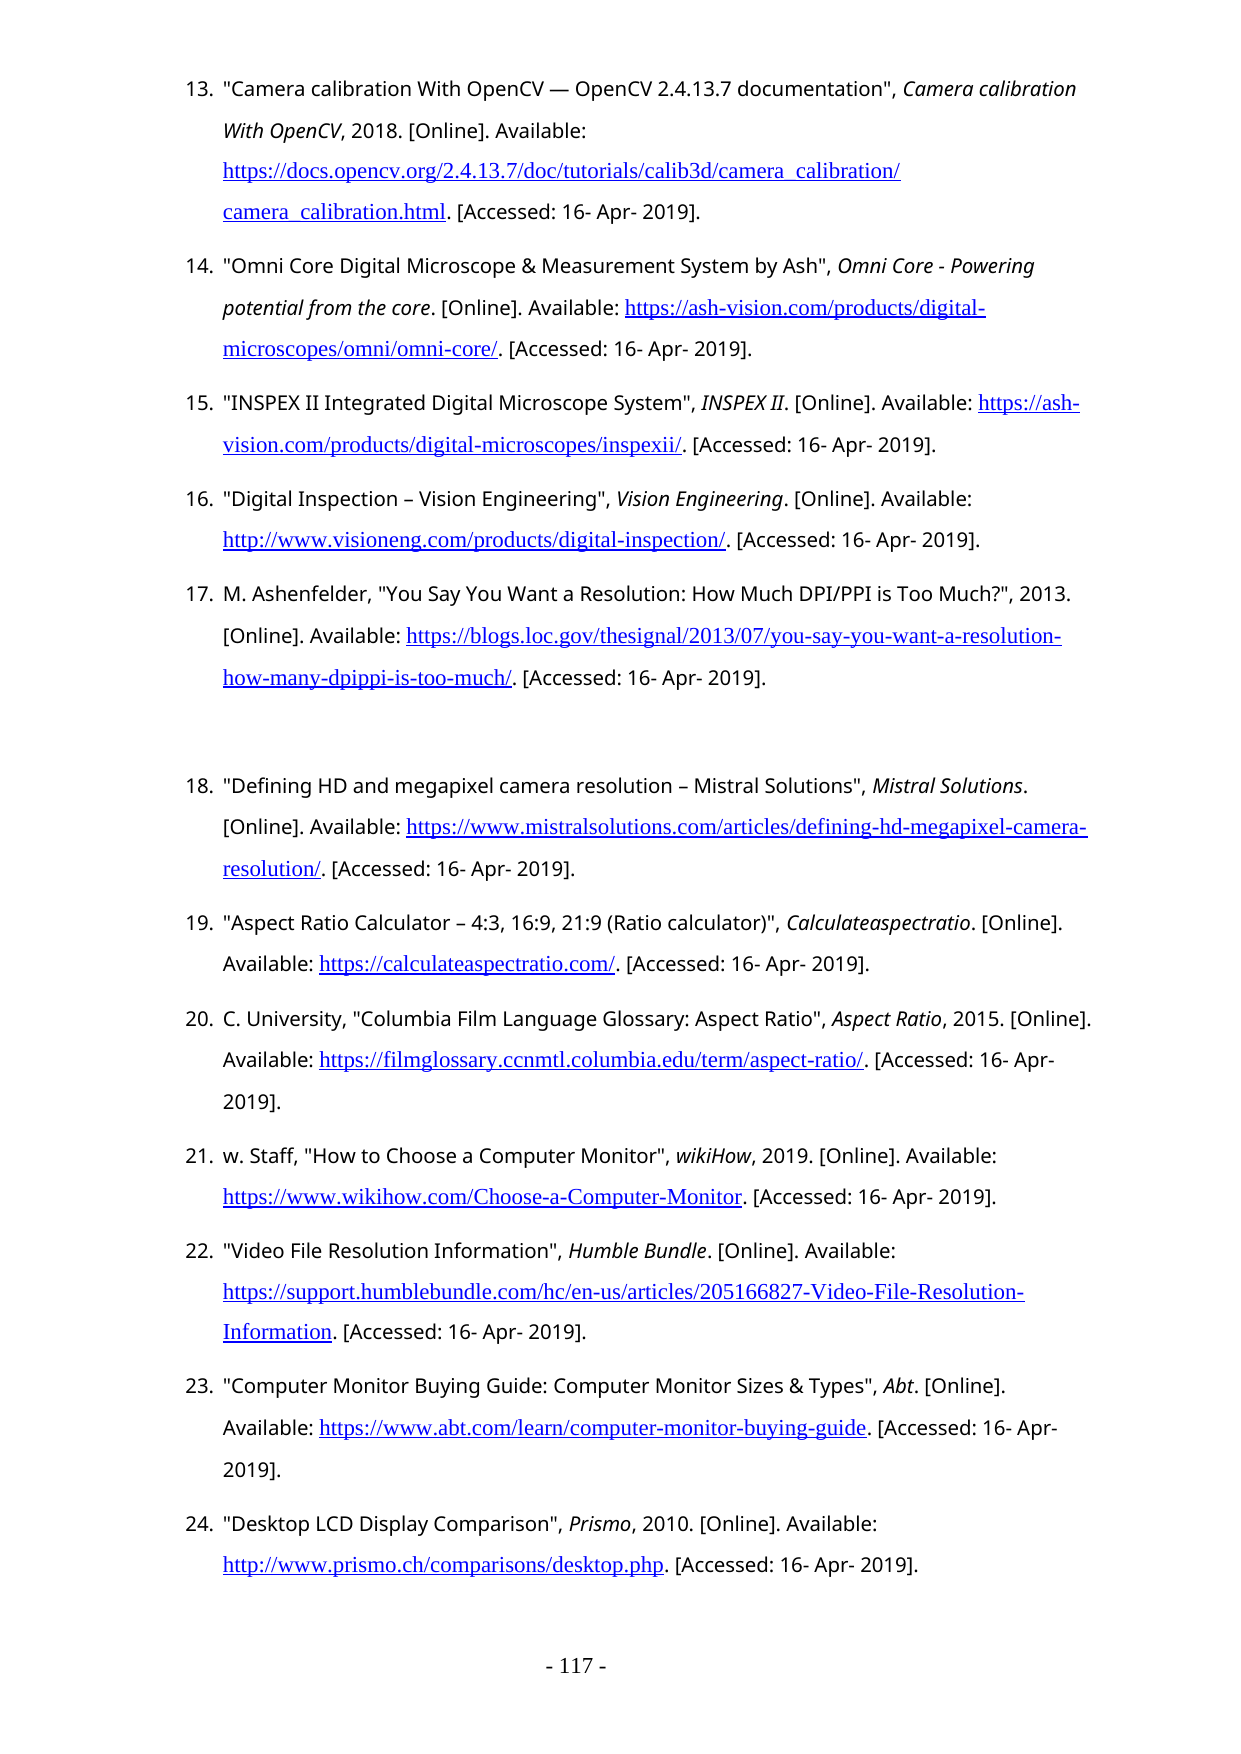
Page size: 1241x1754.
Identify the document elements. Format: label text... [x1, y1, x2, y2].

list "Desktop LCD Display Comparison", Prismo, 2010. [Online]. Available: http://www.prismo.ch/comparisons/desktop.php. [Accessed: 16- Apr- 2019]. [185, 1509, 1092, 1578]
list "Camera calibration With OpenCV — OpenCV 2.4.13.7 documentation", Camera calibration With OpenCV, 2018. [Online]. Available: https://docs.opencv.org/2.4.13.7/doc/tutorials/calib3d/camera_calibration/camera_calibration.html. [Accessed: 16- Apr- 2019]. [185, 75, 1092, 225]
list "Digital Inspection – Vision Engineering", Vision Engineering. [Online]. Available: http://www.visioneng.com/products/digital-inspection/. [Accessed: 16- Apr- 2019]. [185, 484, 1092, 554]
list "INSPEX II Integrated Digital Microscope System", INSPEX II. [Online]. Available: https://ash-vision.com/products/digital-microscopes/inspexii/. [Accessed: 16- Apr- 2019]. [185, 389, 1092, 458]
list w. Staff, "How to Choose a Computer Monitor", wikiHow, 2019. [Online]. Available: https://www.wikihow.com/Choose-a-Computer-Monitor. [Accessed: 16- Apr- 2019]. [185, 1141, 1092, 1211]
list "Aspect Ratio Calculator – 4:3, 16:9, 21:9 (Ratio calculator)", Calculateaspectratio. [Online]. Available: https://calculateaspectratio.com/. [Accessed: 16- Apr- 2019]. [185, 908, 1092, 978]
list "Video File Resolution Information", Humble Bundle. [Online]. Available: https://support.humblebundle.com/hc/en-us/articles/205166827-Video-File-Resolution-Information. [Accessed: 16- Apr- 2019]. [185, 1237, 1092, 1346]
list "Omni Core Digital Microscope & Measurement System by Ash", Omni Core - Powering potential from the core. [Online]. Available: https://ash-vision.com/products/digital-microscopes/omni/omni-core/. [Accessed: 16- Apr- 2019]. [185, 252, 1092, 362]
list M. Ashenfelder, "You Say You Want a Resolution: How Much DPI/PPI is Too Much?", 2013. [Online]. Available: https://blogs.loc.gov/thesignal/2013/07/you-say-you-want-a-resolution-how-many-dpippi-is-too-much/. [Accessed: 16- Apr- 2019]. [185, 580, 1092, 691]
list "Computer Monitor Buying Guide: Computer Monitor Sizes & Types", Abt. [Online]. Available: https://www.abt.com/learn/computer-monitor-buying-guide. [Accessed: 16- Apr- 2019]. [185, 1372, 1092, 1483]
list C. University, "Columbia Film Language Glossary: Aspect Ratio", Aspect Ratio, 2015. [Online]. Available: https://filmglossary.ccnmtl.columbia.edu/term/aspect-ratio/. [Accessed: 16- Apr- 2019]. [185, 1004, 1092, 1115]
list "Defining HD and megapixel camera resolution – Mistral Solutions", Mistral Solutions. [Online]. Available: https://www.mistralsolutions.com/articles/defining-hd-megapixel-camera-resolution/. [Accessed: 16- Apr- 2019]. [185, 771, 1092, 882]
